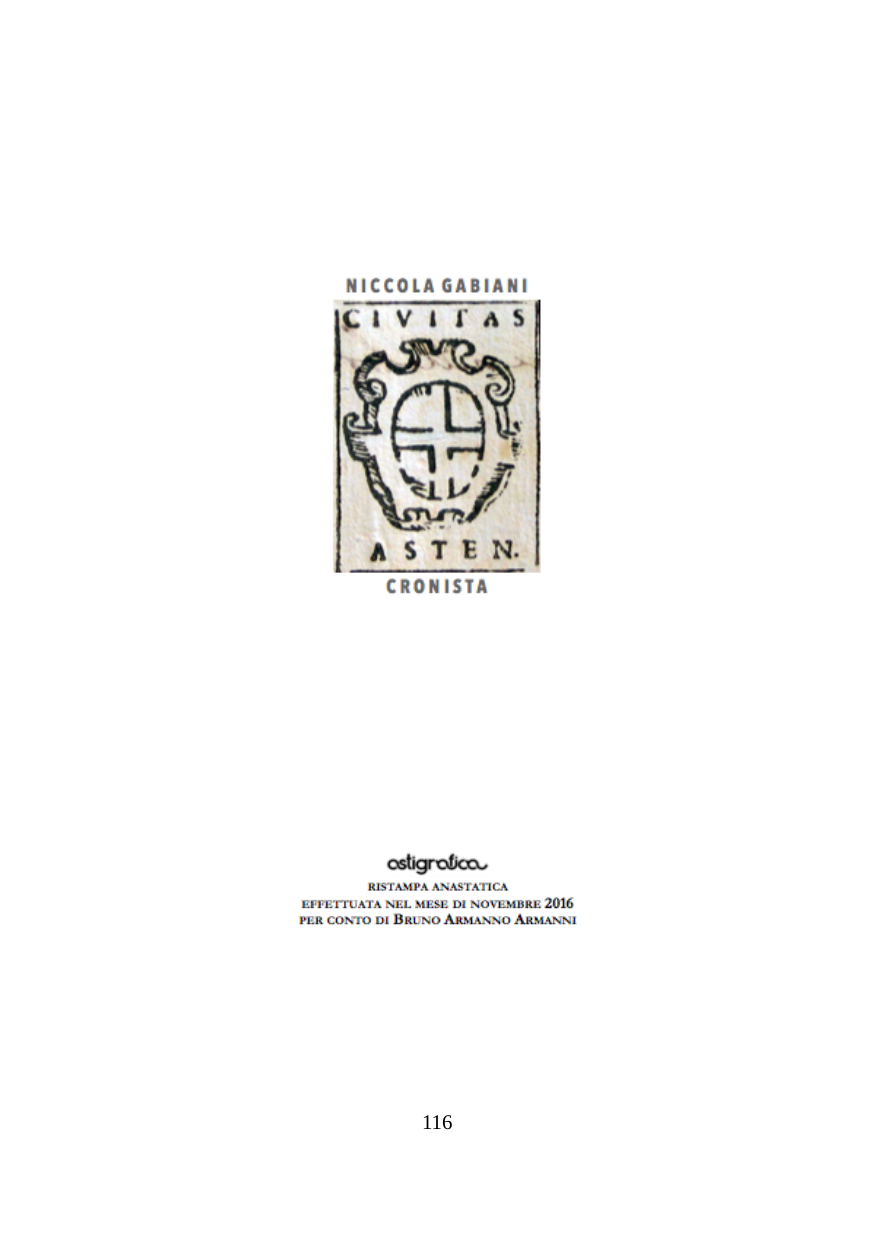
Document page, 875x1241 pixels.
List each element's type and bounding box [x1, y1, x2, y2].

picture [256, 227, 618, 659]
picture [285, 829, 589, 941]
